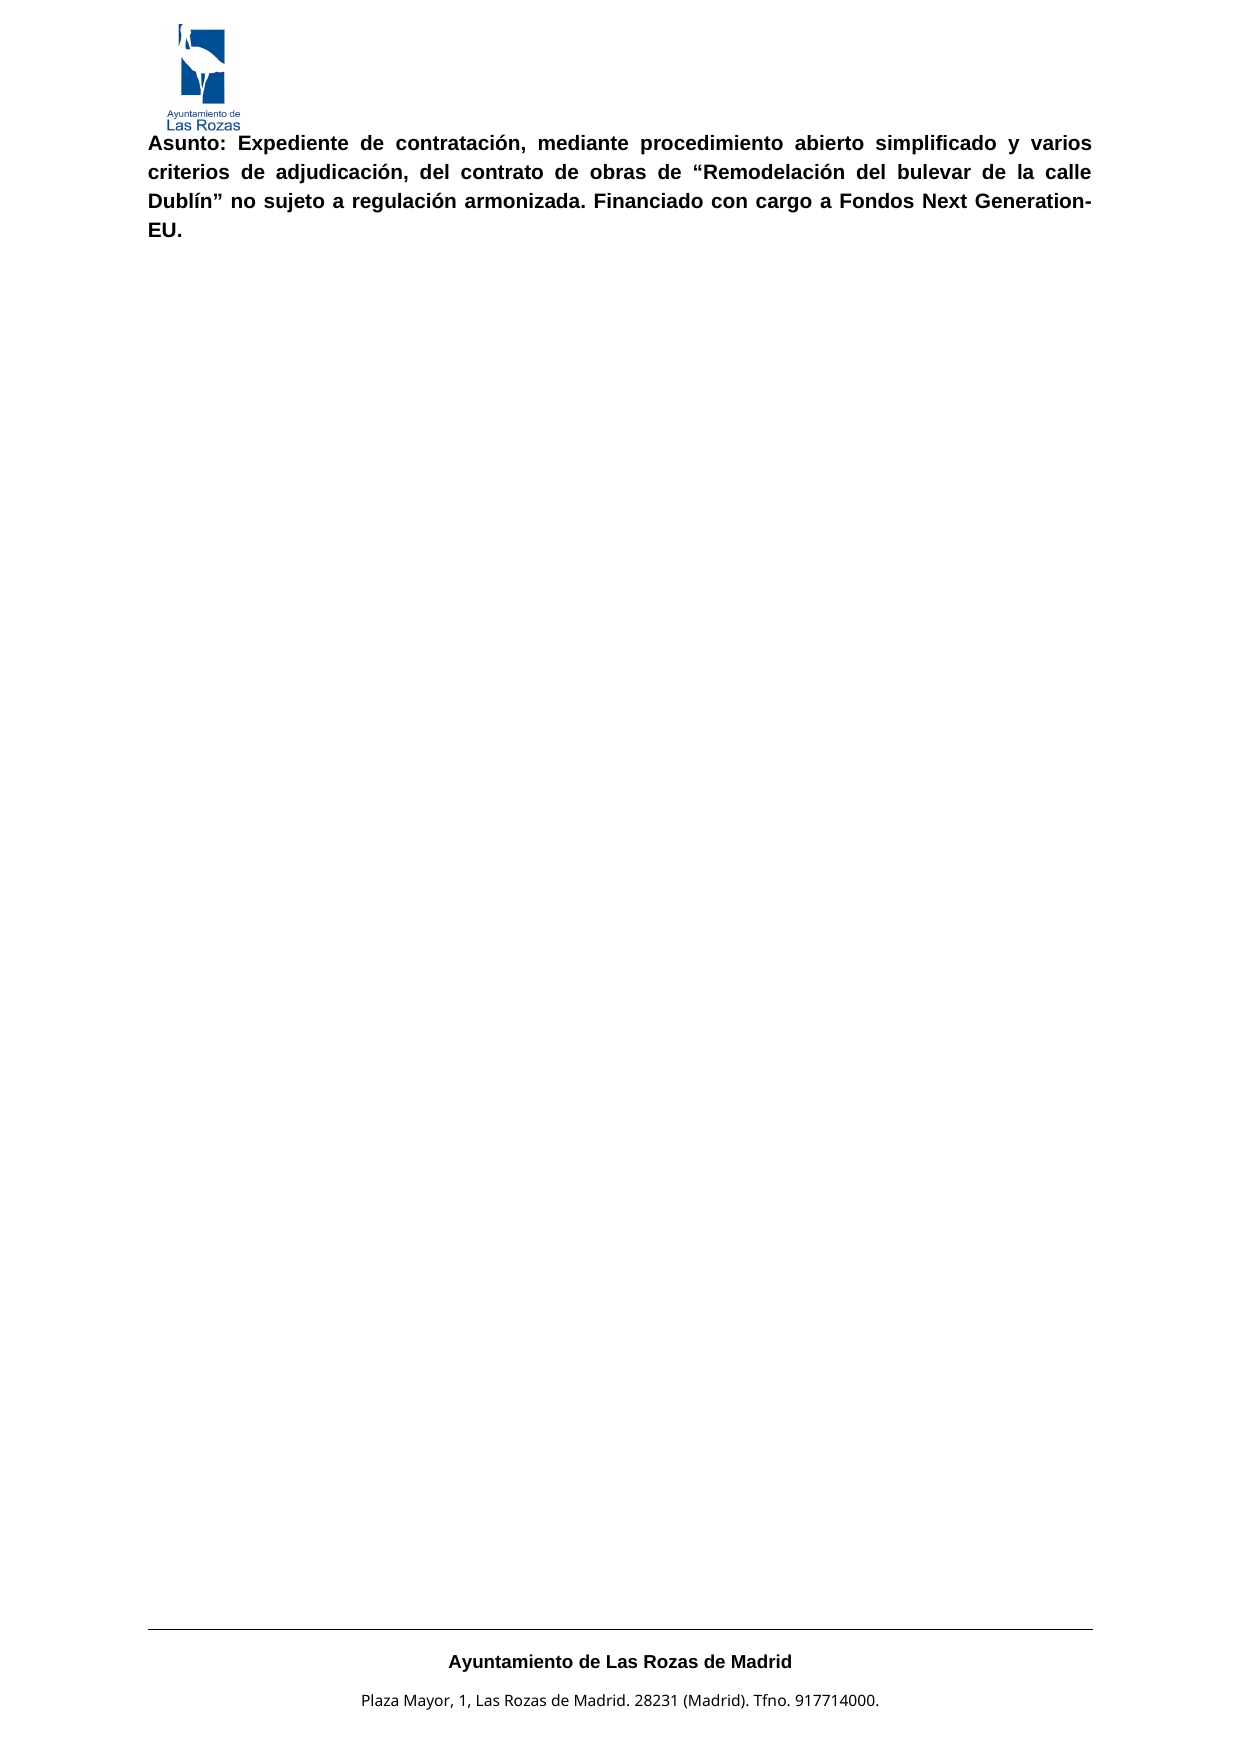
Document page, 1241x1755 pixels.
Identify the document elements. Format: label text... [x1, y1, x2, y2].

text Asunto: Expediente de contratación, mediante procedimiento abierto simplificado y varios criterios de adjudicación, del contrato de obras de “Remodelación del bulevar de la calle Dublín” no sujeto a regulación armonizada. Financiado con cargo a Fondos Next Generation- EU. [148, 131, 1093, 241]
